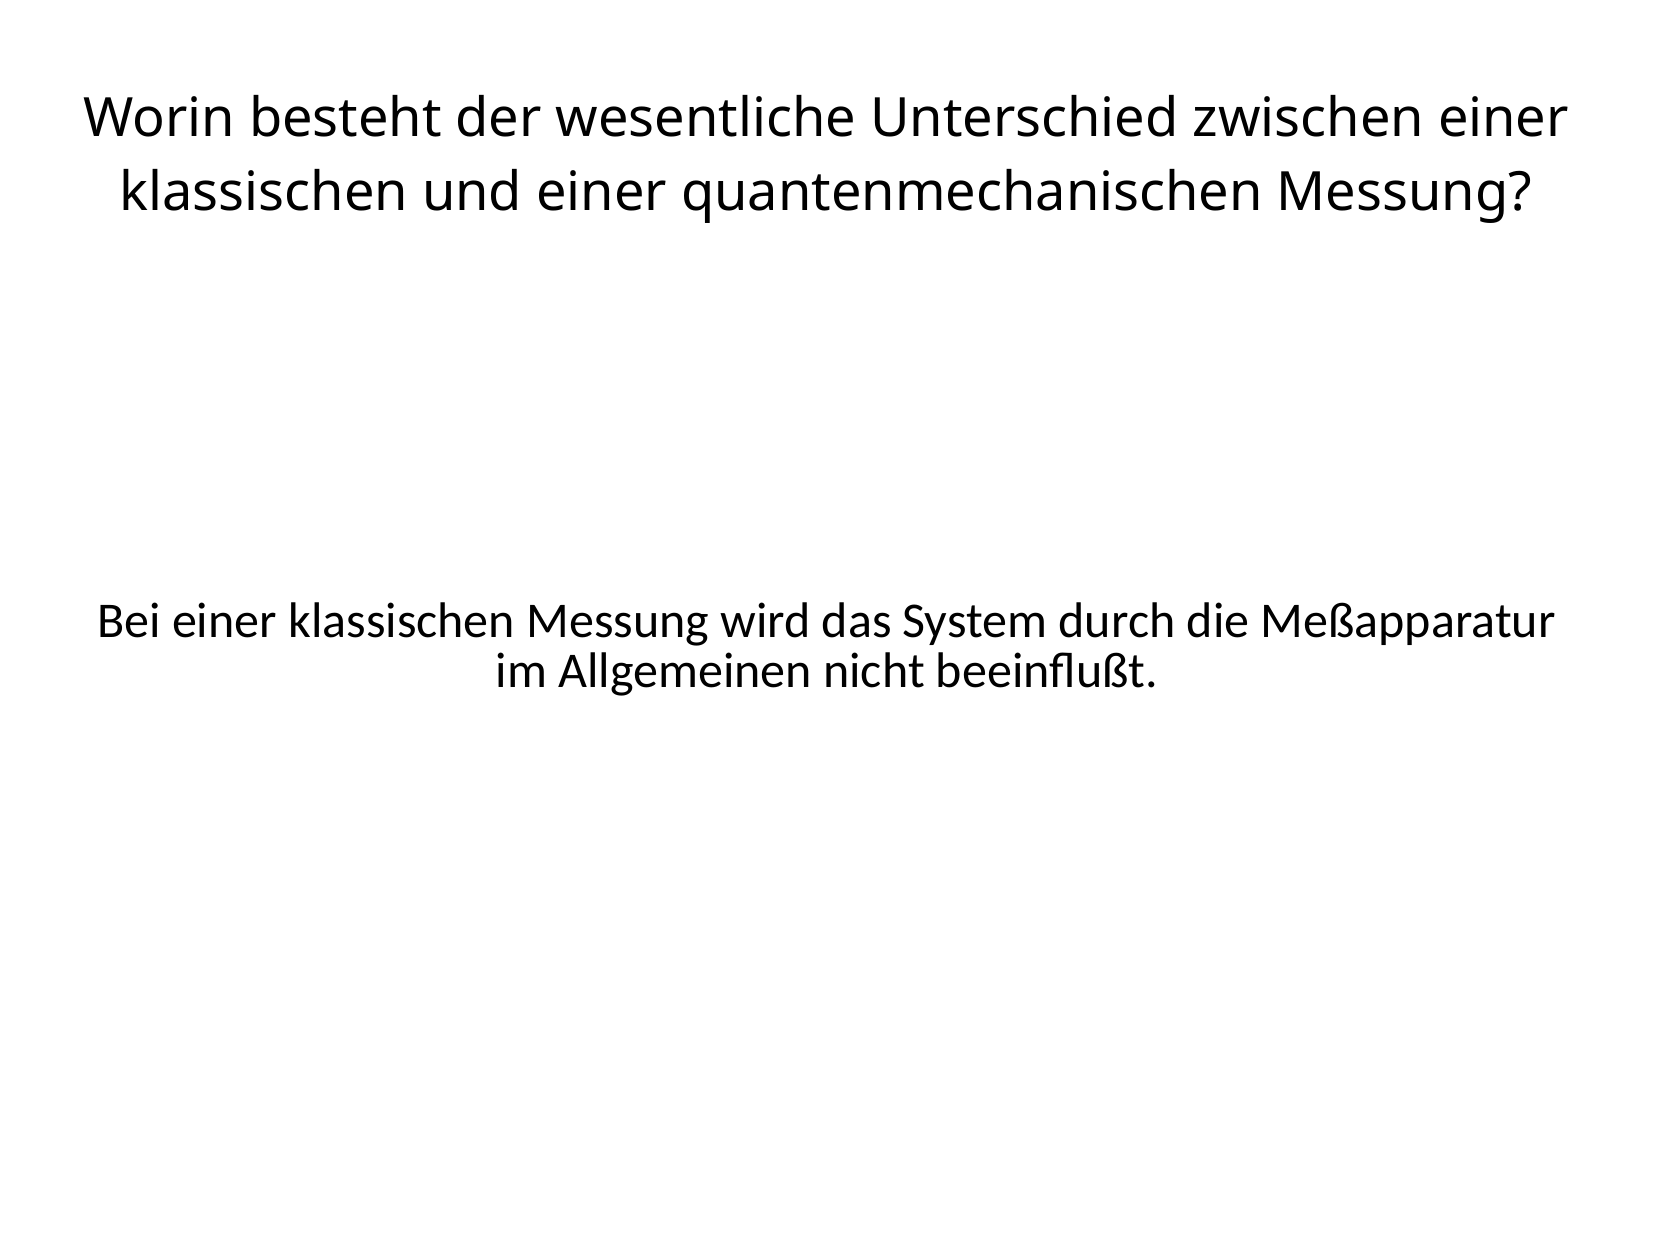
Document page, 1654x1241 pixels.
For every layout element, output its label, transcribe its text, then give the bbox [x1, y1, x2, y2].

subtitle Bei einer klassischen Messung wird das System durch die Meßapparatur im Allgemeinen nicht beeinflußt. [82, 290, 1571, 1010]
title Worin besteht der wesentliche Unterschied zwischen einer klassischen und einer quantenmechanischen Messung? [82, 49, 1571, 257]
